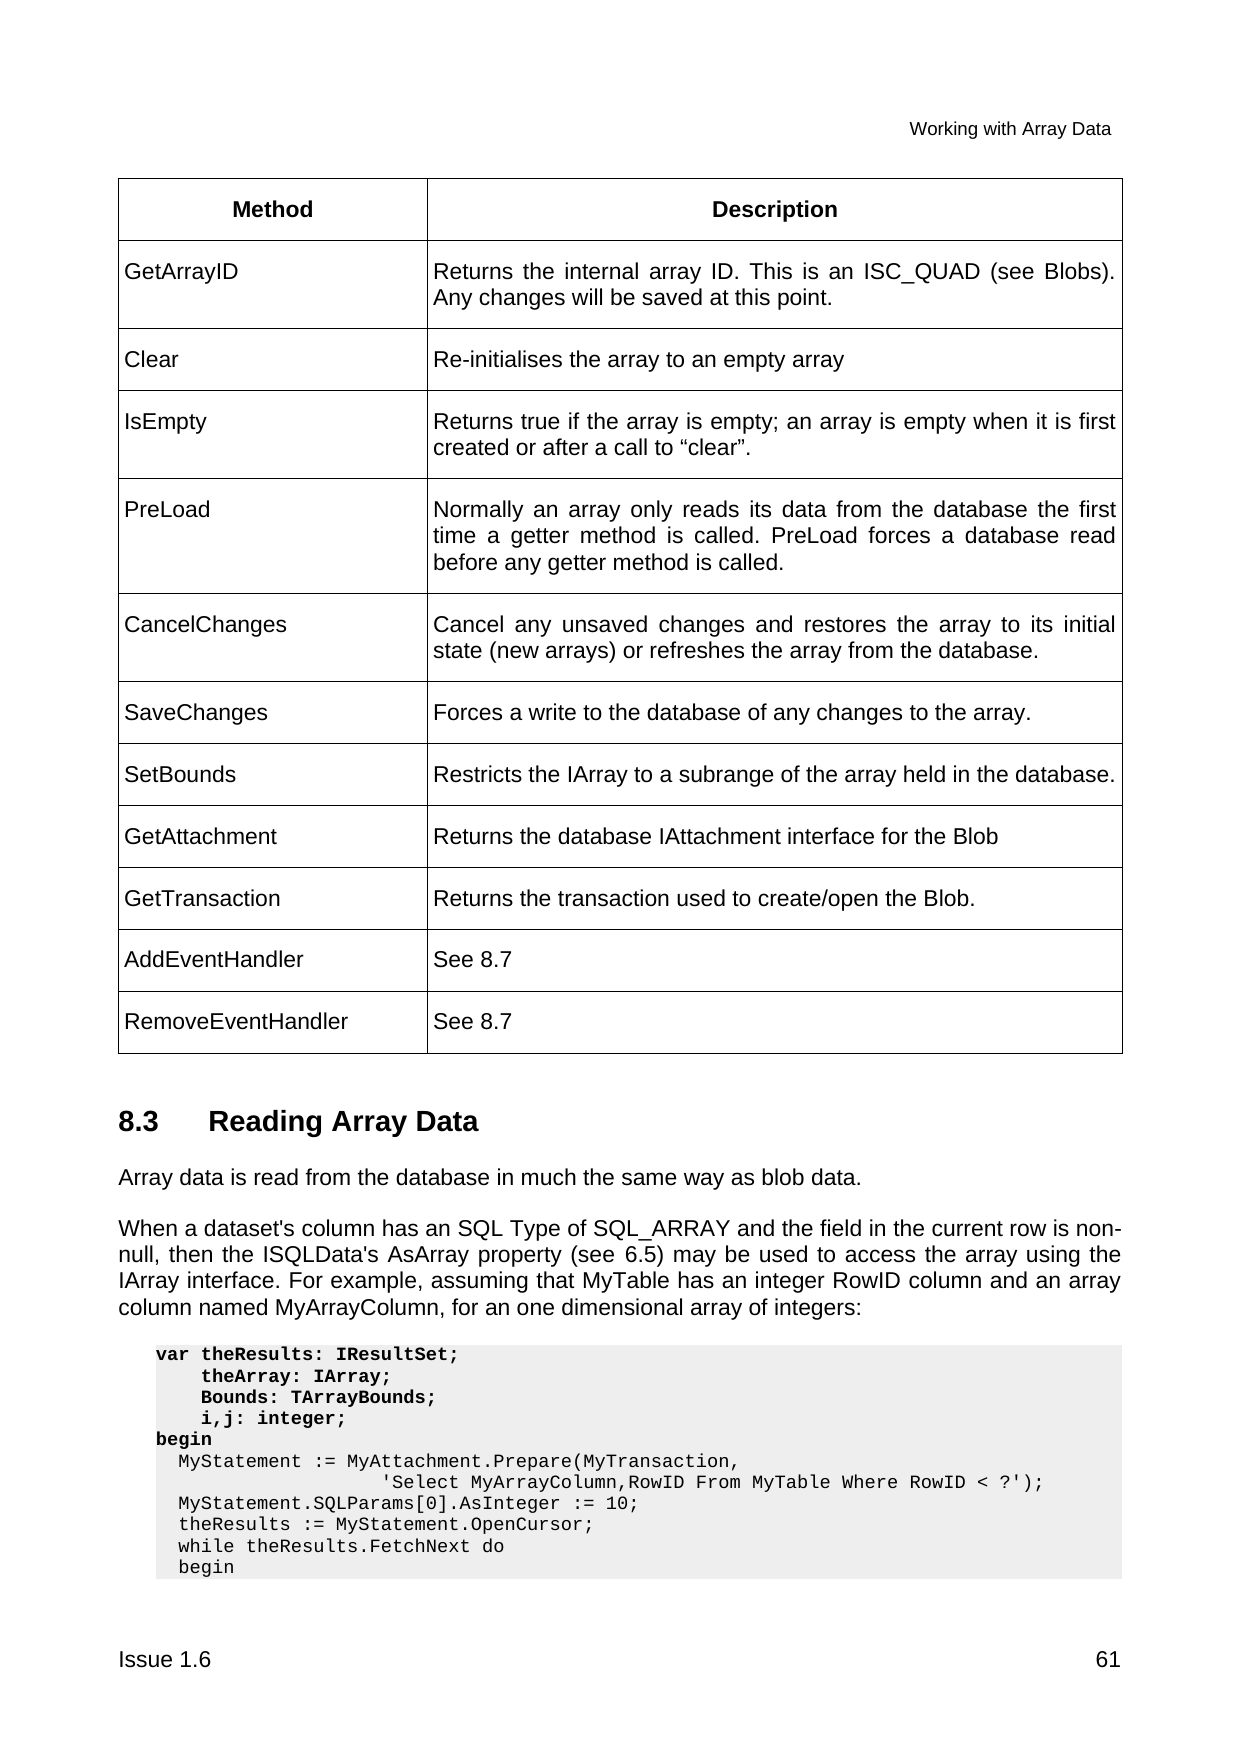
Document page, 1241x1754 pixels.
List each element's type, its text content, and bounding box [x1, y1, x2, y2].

subtitle Reading Array Data [118, 1104, 1122, 1138]
table_cell See 8.7 [428, 992, 1122, 1052]
table_cell Clear [119, 329, 427, 390]
text MyStatement := MyAttachment.Prepare(MyTransaction, [156, 1451, 1122, 1473]
table_cell Normally an array only reads its data from the database the first time a getter method is called. PreLoad forces a database read before any getter method is called. [428, 479, 1122, 593]
table_cell SaveChanges [119, 682, 427, 743]
text i,j: integer; [156, 1409, 1122, 1430]
table_cell Forces a write to the database of any changes to the array. [428, 682, 1122, 743]
text MyStatement.SQLParams[0].AsInteger := 10; [156, 1494, 1122, 1515]
table_cell See 8.7 [428, 930, 1122, 991]
table_cell AddEventHandler [119, 930, 427, 991]
table_cell IsEmpty [119, 391, 427, 478]
table_cell Returns the database IAttachment interface for the Blob [428, 806, 1122, 867]
text theResults := MyStatement.OpenCursor; [156, 1515, 1122, 1536]
text Array data is read from the database in much the same way as blob data. [118, 1163, 1122, 1190]
table_cell GetAttachment [119, 806, 427, 867]
table_cell GetTransaction [119, 868, 427, 929]
text while theResults.FetchNext do [156, 1536, 1122, 1558]
text begin [156, 1558, 1122, 1579]
table_cell RemoveEventHandler [119, 992, 427, 1052]
table_cell Restricts the IArray to a subrange of the array held in the database. [428, 744, 1122, 805]
text 'Select MyArrayColumn,RowID From MyTable Where RowID < ?'); [156, 1473, 1122, 1494]
text Bounds: TArrayBounds; [156, 1388, 1122, 1409]
table_cell PreLoad [119, 479, 427, 593]
table_cell Returns the internal array ID. This is an ISC_QUAD (see Blobs). Any changes will be saved at this point. [428, 241, 1122, 328]
text begin [156, 1430, 1122, 1451]
table_cell Returns the transaction used to create/open the Blob. [428, 868, 1122, 929]
table_cell SetBounds [119, 744, 427, 805]
table_cell Cancel any unsaved changes and restores the array to its initial state (new arrays) or refreshes the array from the database. [428, 594, 1122, 681]
table_cell Re-initialises the array to an empty array [428, 329, 1122, 390]
text var theResults: IResultSet; [156, 1345, 1122, 1366]
text When a dataset's column has an SQL Type of SQL_ARRAY and the field in the current row is non-null, then the ISQLData's AsArray property (see 6.5) may be used to access the array using the IArray interface. For example, assuming that MyTable has an integer RowID column and an array column named MyArrayColumn, for an one dimensional array of integers: [118, 1215, 1122, 1320]
table_cell Returns true if the array is empty; an array is empty when it is first created or after a call to “clear”. [428, 391, 1122, 478]
table_header Method [119, 179, 427, 240]
table_header Description [428, 179, 1122, 240]
table_cell GetArrayID [119, 241, 427, 328]
table_cell CancelChanges [119, 594, 427, 681]
text theArray: IArray; [156, 1366, 1122, 1388]
